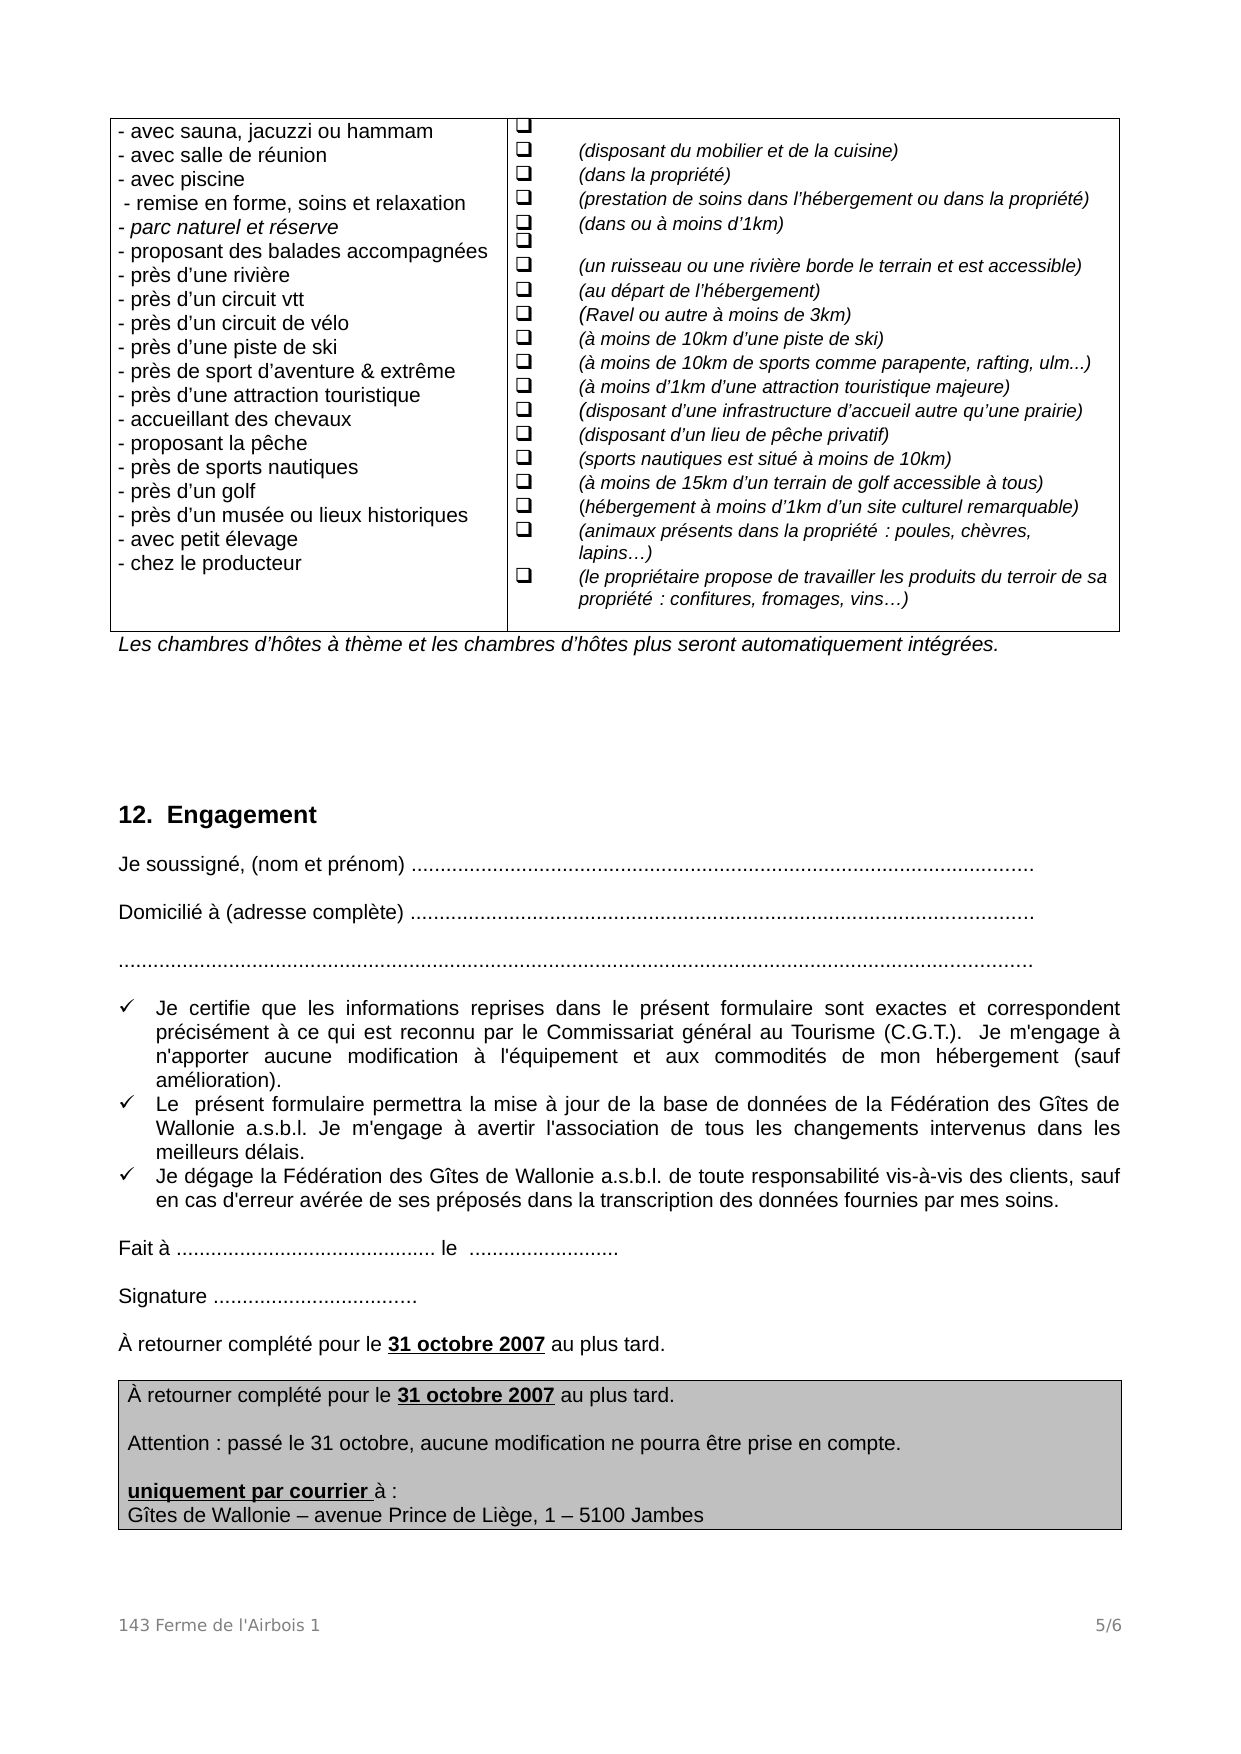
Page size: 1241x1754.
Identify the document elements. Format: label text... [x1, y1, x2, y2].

text Je soussigné, (nom et prénom) [118, 852, 1122, 876]
text À retourner complété pour le 31 octobre 2007 au plus tard. [118, 1332, 1122, 1356]
text 12. Engagement [118, 799, 1122, 828]
text À retourner complété pour le 31 octobre 2007 au plus tard. [119, 1381, 1121, 1404]
table_header - avec sauna, jacuzzi ou hammam - avec salle de réunion - avec piscine - remise en forme, soins et relaxation - parc naturel et réserve - proposant des balades accompagnées - près d’une rivière - près d’un circuit vtt - près d’un circuit de vélo - près d’une piste de ski - près de sport d’aventure & extrême - près d’une attraction touristique - accueillant des chevaux - proposant la pêche - près de sports nautiques - près d’un golf - près d’un musée ou lieux historiques - avec petit élevage - chez le producteur [111, 119, 507, 631]
text Les chambres d’hôtes à thème et les chambres d’hôtes plus seront automatiquement intégrées. [118, 632, 1122, 656]
text Attention : passé le 31 octobre, aucune modification ne pourra être prise en compte. [119, 1428, 1121, 1452]
text  Le présent formulaire permettra la mise à jour de la base de données de la Fédération des Gîtes de Wallonie a.s.b.l. Je m'engage à avertir l'association de tous les changements intervenus dans les meilleurs délais. [118, 1092, 1122, 1164]
text  Je certifie que les informations reprises dans le présent formulaire sont exactes et correspondent précisément à ce qui est reconnu par le Commissariat général au Tourisme (C.G.T.). Je m'engage à n'apporter aucune modification à l'équipement et aux commodités de mon hébergement (sauf amélioration). [118, 996, 1122, 1092]
text Domicilié à (adresse complète) [118, 900, 1122, 924]
text  Je dégage la Fédération des Gîtes de Wallonie a.s.b.l. de toute responsabilité vis-à-vis des clients, sauf en cas d'erreur avérée de ses préposés dans la transcription des données fournies par mes soins. [118, 1164, 1122, 1212]
text Fait à ............................................. le .......................... [118, 1236, 1122, 1260]
text uniquement par courrier à : [119, 1476, 1121, 1499]
table_header   (disposant du mobilier et de la cuisine)  (dans la propriété)  (prestation de soins dans l’hébergement ou dans la propriété)  (dans ou à moins d’1km)   (un ruisseau ou une rivière borde le terrain et est accessible)  (au départ de l’hébergement)  (Ravel ou autre à moins de 3km)  (à moins de 10km d’une piste de ski)  (à moins de 10km de sports comme parapente, rafting, ulm...)  (à moins d’1km d’une attraction touristique majeure)  (disposant d’une infrastructure d’accueil autre qu’une prairie)  (disposant d’un lieu de pêche privatif)  (sports nautiques est situé à moins de 10km)  (à moins de 15km d’un terrain de golf accessible à tous)  (hébergement à moins d’1km d’un site culturel remarquable)  (animaux présents dans la propriété : poules, chèvres, lapins…)  (le propriétaire propose de travailler les produits du terroir de sa propriété : confitures, fromages, vins…) [508, 119, 1119, 631]
text Gîtes de Wallonie – avenue Prince de Liège, 1 – 5100 Jambes [119, 1499, 1121, 1529]
text Signature [118, 1284, 1122, 1308]
